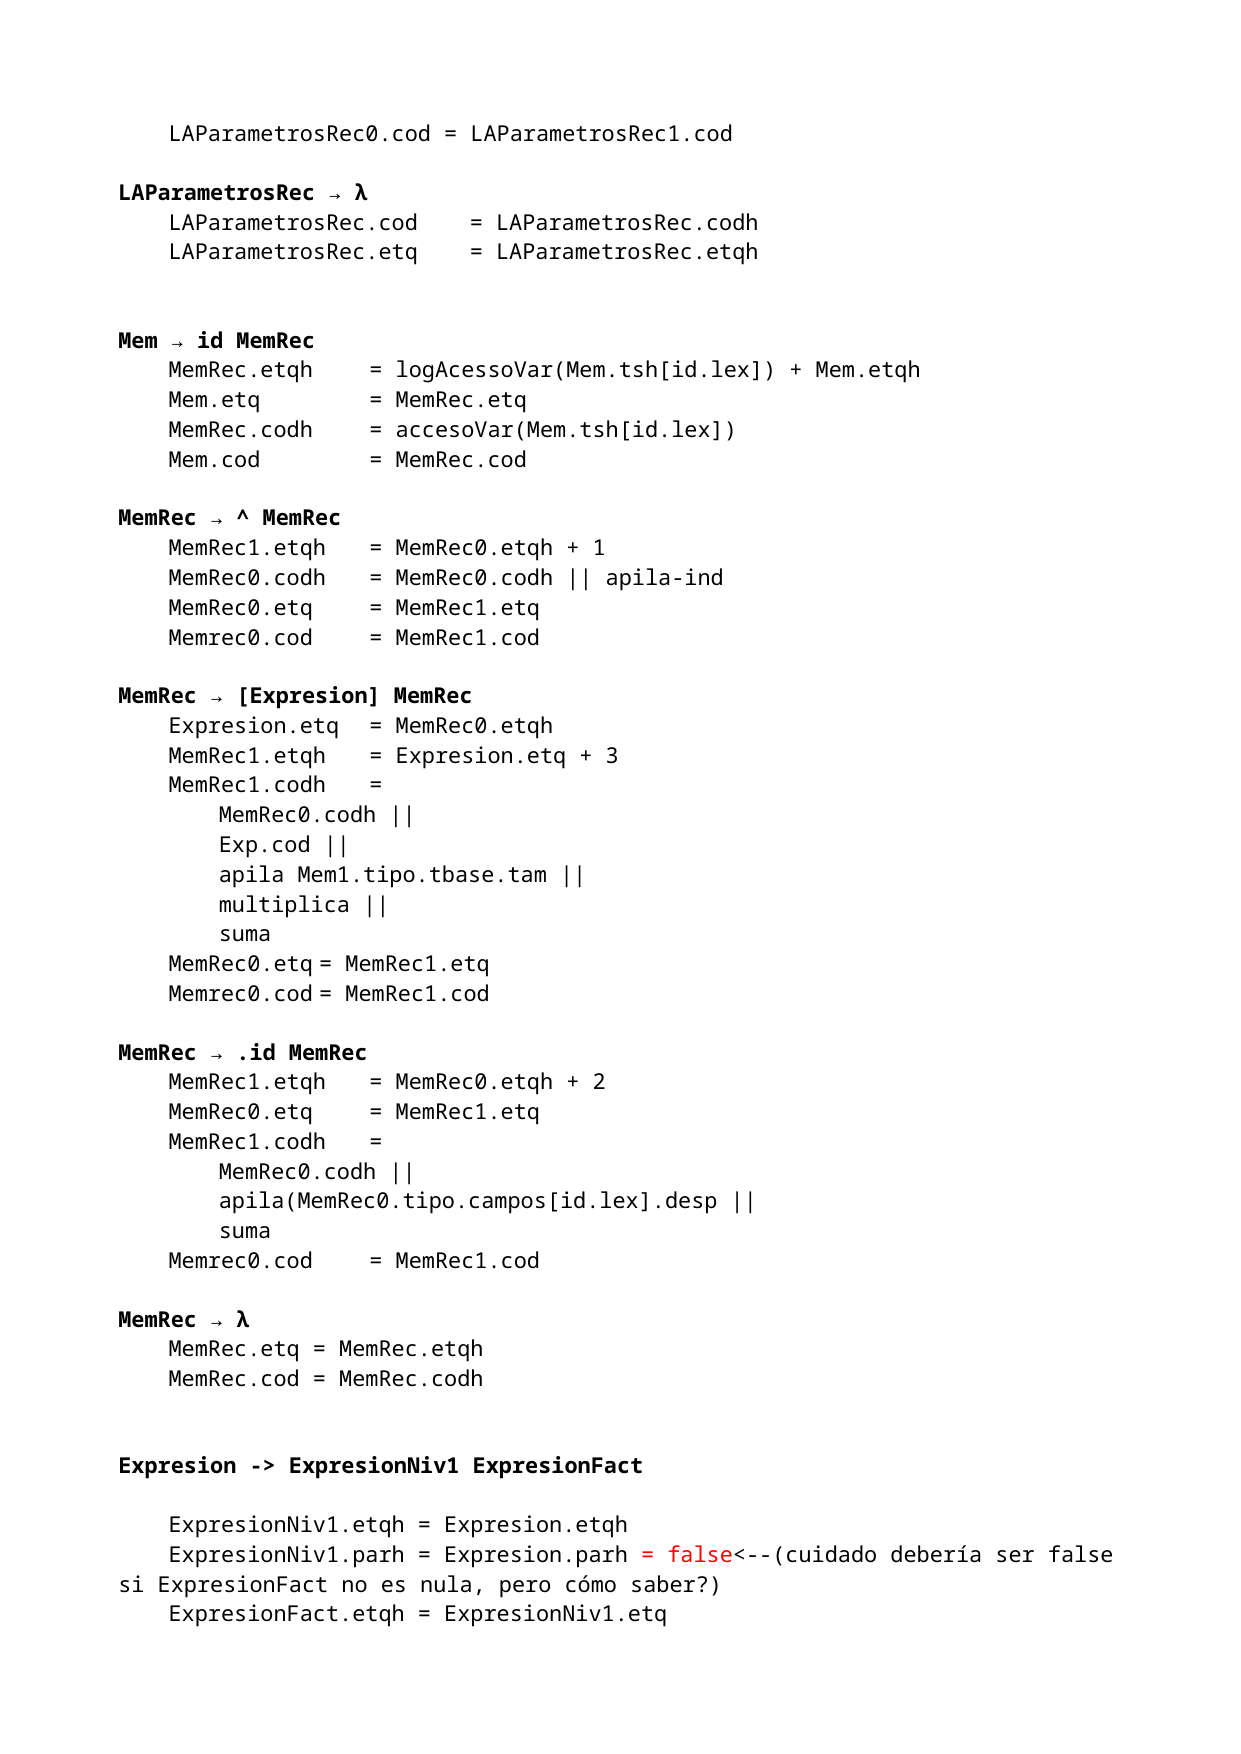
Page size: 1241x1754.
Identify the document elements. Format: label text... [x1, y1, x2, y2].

text MemRec.codh = accesoVar(Mem.tsh[id.lex]) [118, 414, 1122, 444]
text Memrec0.cod = MemRec1.cod [118, 978, 1122, 1008]
text MemRec1.etqh = Expresion.etq + 3 [118, 739, 1122, 769]
text MemRec → ^ MemRec [118, 502, 1122, 532]
text LAParametrosRec.cod = LAParametrosRec.codh [118, 206, 1122, 236]
text MemRec → .id MemRec [118, 1036, 1122, 1066]
text MemRec1.etqh = MemRec0.etqh + 2 [118, 1066, 1122, 1096]
text MemRec0.etq = MemRec1.etq [118, 1096, 1122, 1126]
text MemRec1.etqh = MemRec0.etqh + 1 [118, 532, 1122, 562]
text ExpresionNiv1.etqh = Expresion.etqh [118, 1509, 1122, 1539]
text MemRec → [Expresion] MemRec [118, 680, 1122, 710]
text MemRec.cod = MemRec.codh [118, 1363, 1122, 1393]
text ExpresionFact.etqh = ExpresionNiv1.etq [118, 1598, 1122, 1628]
text Memrec0.cod = MemRec1.cod [118, 1245, 1122, 1275]
text Memrec0.cod = MemRec1.cod [118, 621, 1122, 651]
text MemRec0.codh = MemRec0.codh || apila-ind [118, 562, 1122, 592]
text MemRec0.codh || [118, 1156, 1122, 1185]
text MemRec0.codh || [118, 799, 1122, 829]
text MemRec.etqh = logAcessoVar(Mem.tsh[id.lex]) + Mem.etqh [118, 354, 1122, 384]
text MemRec1.codh = [118, 769, 1122, 799]
text MemRec.etq = MemRec.etqh [118, 1333, 1122, 1363]
text MemRec0.etq = MemRec1.etq [118, 948, 1122, 978]
text multiplica || [118, 888, 1122, 918]
text MemRec1.codh = [118, 1126, 1122, 1156]
text Exp.cod || [118, 829, 1122, 859]
text Mem.cod = MemRec.cod [118, 444, 1122, 473]
text apila(MemRec0.tipo.campos[id.lex].desp || [118, 1185, 1122, 1215]
text Expresion -> ExpresionNiv1 ExpresionFact [118, 1450, 1122, 1480]
text MemRec → λ [118, 1303, 1122, 1333]
text LAParametrosRec → λ [118, 177, 1122, 206]
text Mem.etq = MemRec.etq [118, 384, 1122, 414]
text LAParametrosRec0.cod = LAParametrosRec1.cod [118, 118, 1122, 148]
text Expresion.etq = MemRec0.etqh [118, 710, 1122, 739]
text suma [118, 1215, 1122, 1245]
text suma [118, 918, 1122, 948]
text LAParametrosRec.etq = LAParametrosRec.etqh [118, 236, 1122, 266]
text ExpresionNiv1.parh = Expresion.parh = false<--(cuidado debería ser false si ExpresionFact no es nula, pero cómo saber?) [118, 1539, 1122, 1598]
text MemRec0.etq = MemRec1.etq [118, 592, 1122, 621]
text Mem → id MemRec [118, 324, 1122, 354]
text apila Mem1.tipo.tbase.tam || [118, 859, 1122, 888]
